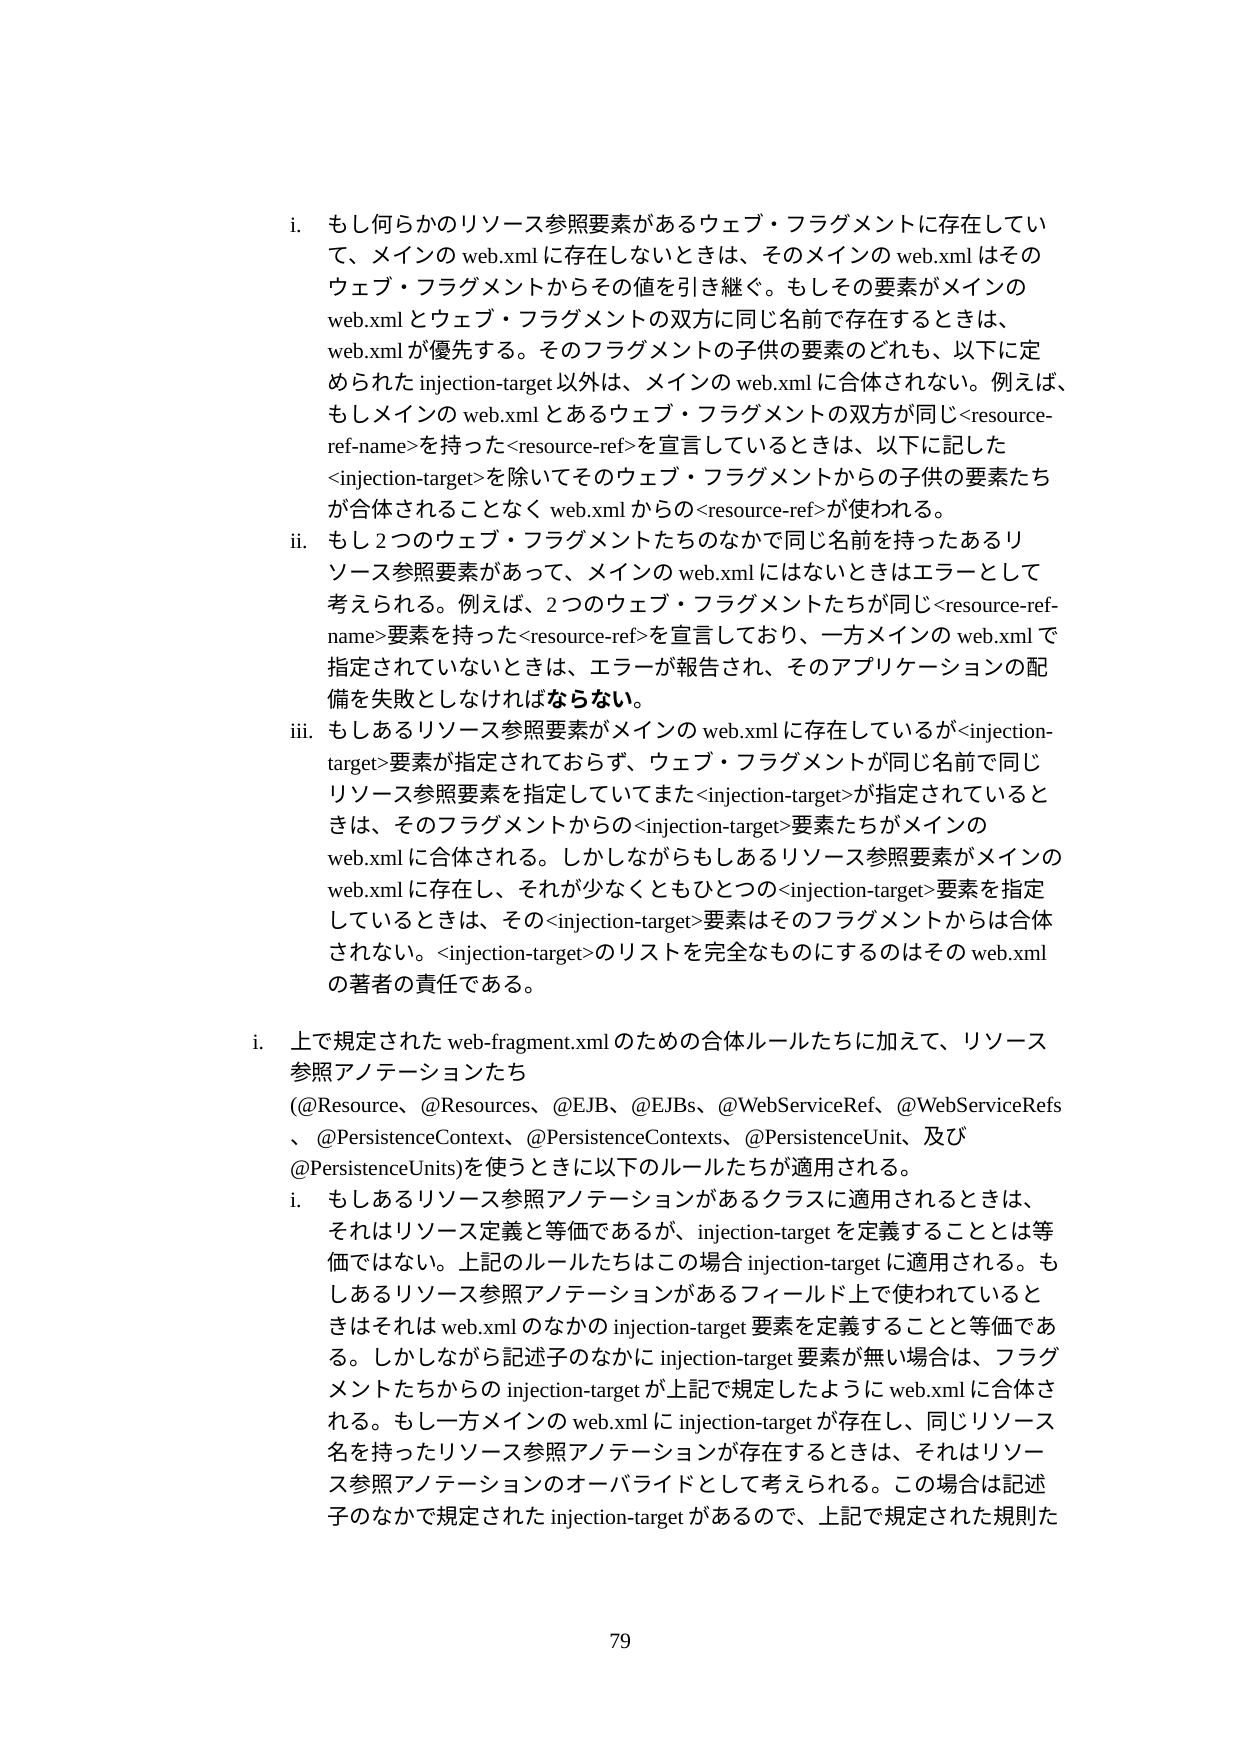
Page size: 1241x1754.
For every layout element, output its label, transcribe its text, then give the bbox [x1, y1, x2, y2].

list 上で規定されたweb-fragment.xmlのための合体ルールたちに加えて、リソース参照アノテーションたち(@Resource、@Resources、@EJB、@EJBs、@WebServiceRef、@WebServiceRefs、 @PersistenceContext、@PersistenceContexts、@PersistenceUnit、及び@PersistenceUnits)を使うときに以下のルールたちが適用される。 [252, 1024, 1063, 1182]
list もし2つのウェブ・フラグメントたちのなかで同じ名前を持ったあるリソース参照要素があって、メインのweb.xmlにはないときはエラーとして考えられる。例えば、2つのウェブ・フラグメントたちが同じ<resource-ref-name>要素を持った<resource-ref>を宣言しており、一方メインのweb.xmlで指定されていないときは、エラーが報告され、そのアプリケーションの配備を失敗としなければならない。 [290, 523, 1063, 713]
list もしあるリソース参照アノテーションがあるクラスに適用されるときは、それはリソース定義と等価であるが、injection-targetを定義することとは等価ではない。上記のルールたちはこの場合injection-targetに適用される。もしあるリソース参照アノテーションがあるフィールド上で使われているときはそれはweb.xmlのなかのinjection-target要素を定義することと等価である。しかしながら記述子のなかにinjection-target要素が無い場合は、フラグメントたちからのinjection-targetが上記で規定したようにweb.xmlに合体される。もし一方メインのweb.xmlにinjection-targetが存在し、同じリソース名を持ったリソース参照アノテーションが存在するときは、それはリソース参照アノテーションのオーバライドとして考えられる。この場合は記述子のなかで規定されたinjection-targetがあるので、上記で規定された規則た [290, 1182, 1063, 1530]
list もしあるリソース参照要素がメインのweb.xmlに存在しているが<injection-target>要素が指定されておらず、ウェブ・フラグメントが同じ名前で同じリソース参照要素を指定していてまた<injection-target>が指定されているときは、そのフラグメントからの<injection-target>要素たちがメインのweb.xmlに合体される。しかしながらもしあるリソース参照要素がメインのweb.xmlに存在し、それが少なくともひとつの<injection-target>要素を指定しているときは、その<injection-target>要素はそのフラグメントからは合体されない。<injection-target>のリストを完全なものにするのはそのweb.xmlの著者の責任である。 [290, 713, 1063, 998]
list もし何らかのリソース参照要素があるウェブ・フラグメントに存在していて、メインのweb.xmlに存在しないときは、そのメインのweb.xmlはそのウェブ・フラグメントからその値を引き継ぐ。もしその要素がメインのweb.xmlとウェブ・フラグメントの双方に同じ名前で存在するときは、web.xmlが優先する。そのフラグメントの子供の要素のどれも、以下に定められたinjection-target以外は、メインのweb.xmlに合体されない。例えば、もしメインのweb.xmlとあるウェブ・フラグメントの双方が同じ<resource-ref-name>を持った<resource-ref>を宣言しているときは、以下に記した<injection-target>を除いてそのウェブ・フラグメントからの子供の要素たちが合体されることなくweb.xmlからの<resource-ref>が使われる。 [290, 207, 1063, 523]
